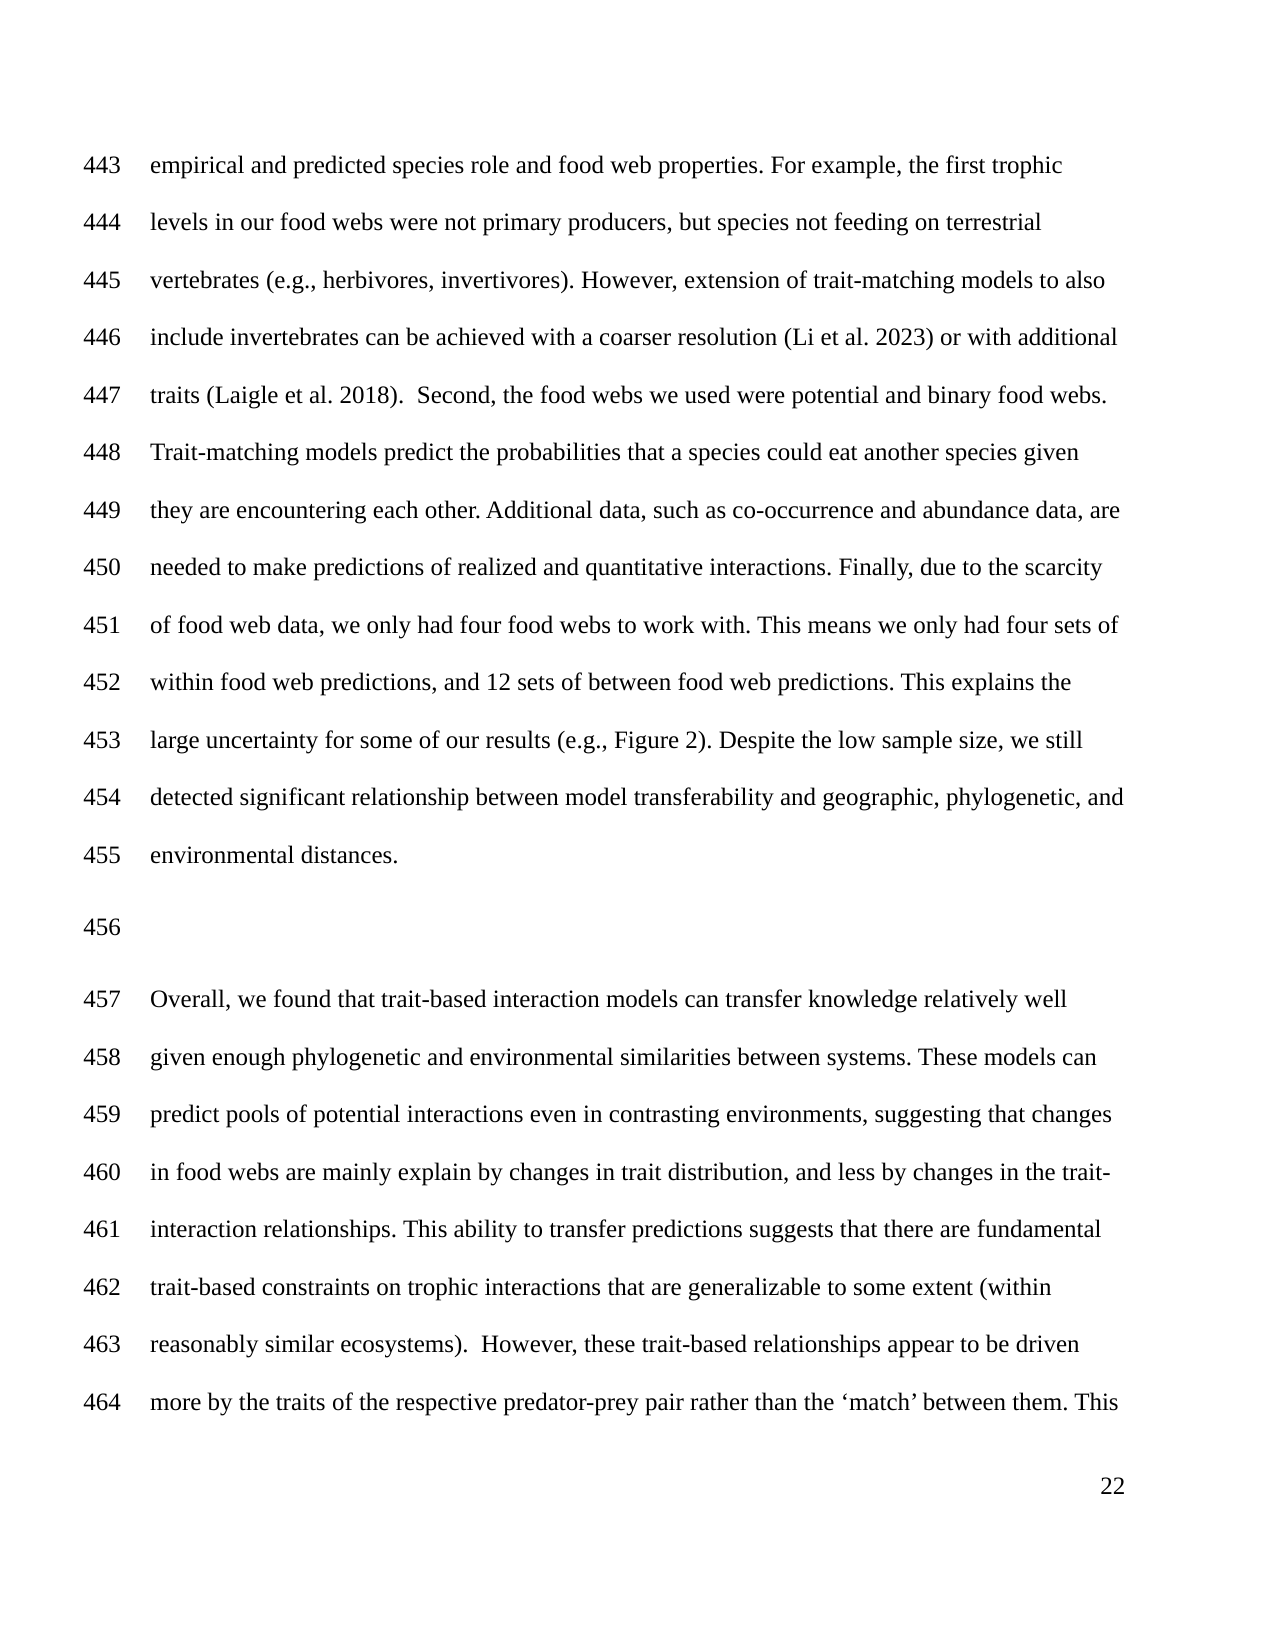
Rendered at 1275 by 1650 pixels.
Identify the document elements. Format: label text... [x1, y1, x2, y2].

text Overall, we found that trait-based interaction models can transfer knowledge relatively well given enough phylogenetic and environmental similarities between systems. These models can predict pools of potential interactions even in contrasting environments, suggesting that changes in food webs are mainly explain by changes in trait distribution, and less by changes in the trait-interaction relationships. This ability to transfer predictions suggests that there are fundamental trait-based constraints on trophic interactions that are generalizable to some extent (within reasonably similar ecosystems). However, these trait-based relationships appear to be driven more by the traits of the respective predator-prey pair rather than the ‘match’ between them. This [150, 984, 1125, 1415]
text empirical and predicted species role and food web properties. For example, the first trophic levels in our food webs were not primary producers, but species not feeding on terrestrial vertebrates (e.g., herbivores, invertivores). However, extension of trait-matching models to also include invertebrates can be achieved with a coarser resolution (Li et al. 2023) or with additional traits (Laigle et al. 2018). Second, the food webs we used were potential and binary food webs. Trait-matching models predict the probabilities that a species could eat another species given they are encountering each other. Additional data, such as co-occurrence and abundance data, are needed to make predictions of realized and quantitative interactions. Finally, due to the scarcity of food web data, we only had four food webs to work with. This means we only had four sets of within food web predictions, and 12 sets of between food web predictions. This explains the large uncertainty for some of our results (e.g., Figure 2). Despite the low sample size, we still detected significant relationship between model transferability and geographic, phylogenetic, and environmental distances. [150, 150, 1125, 869]
